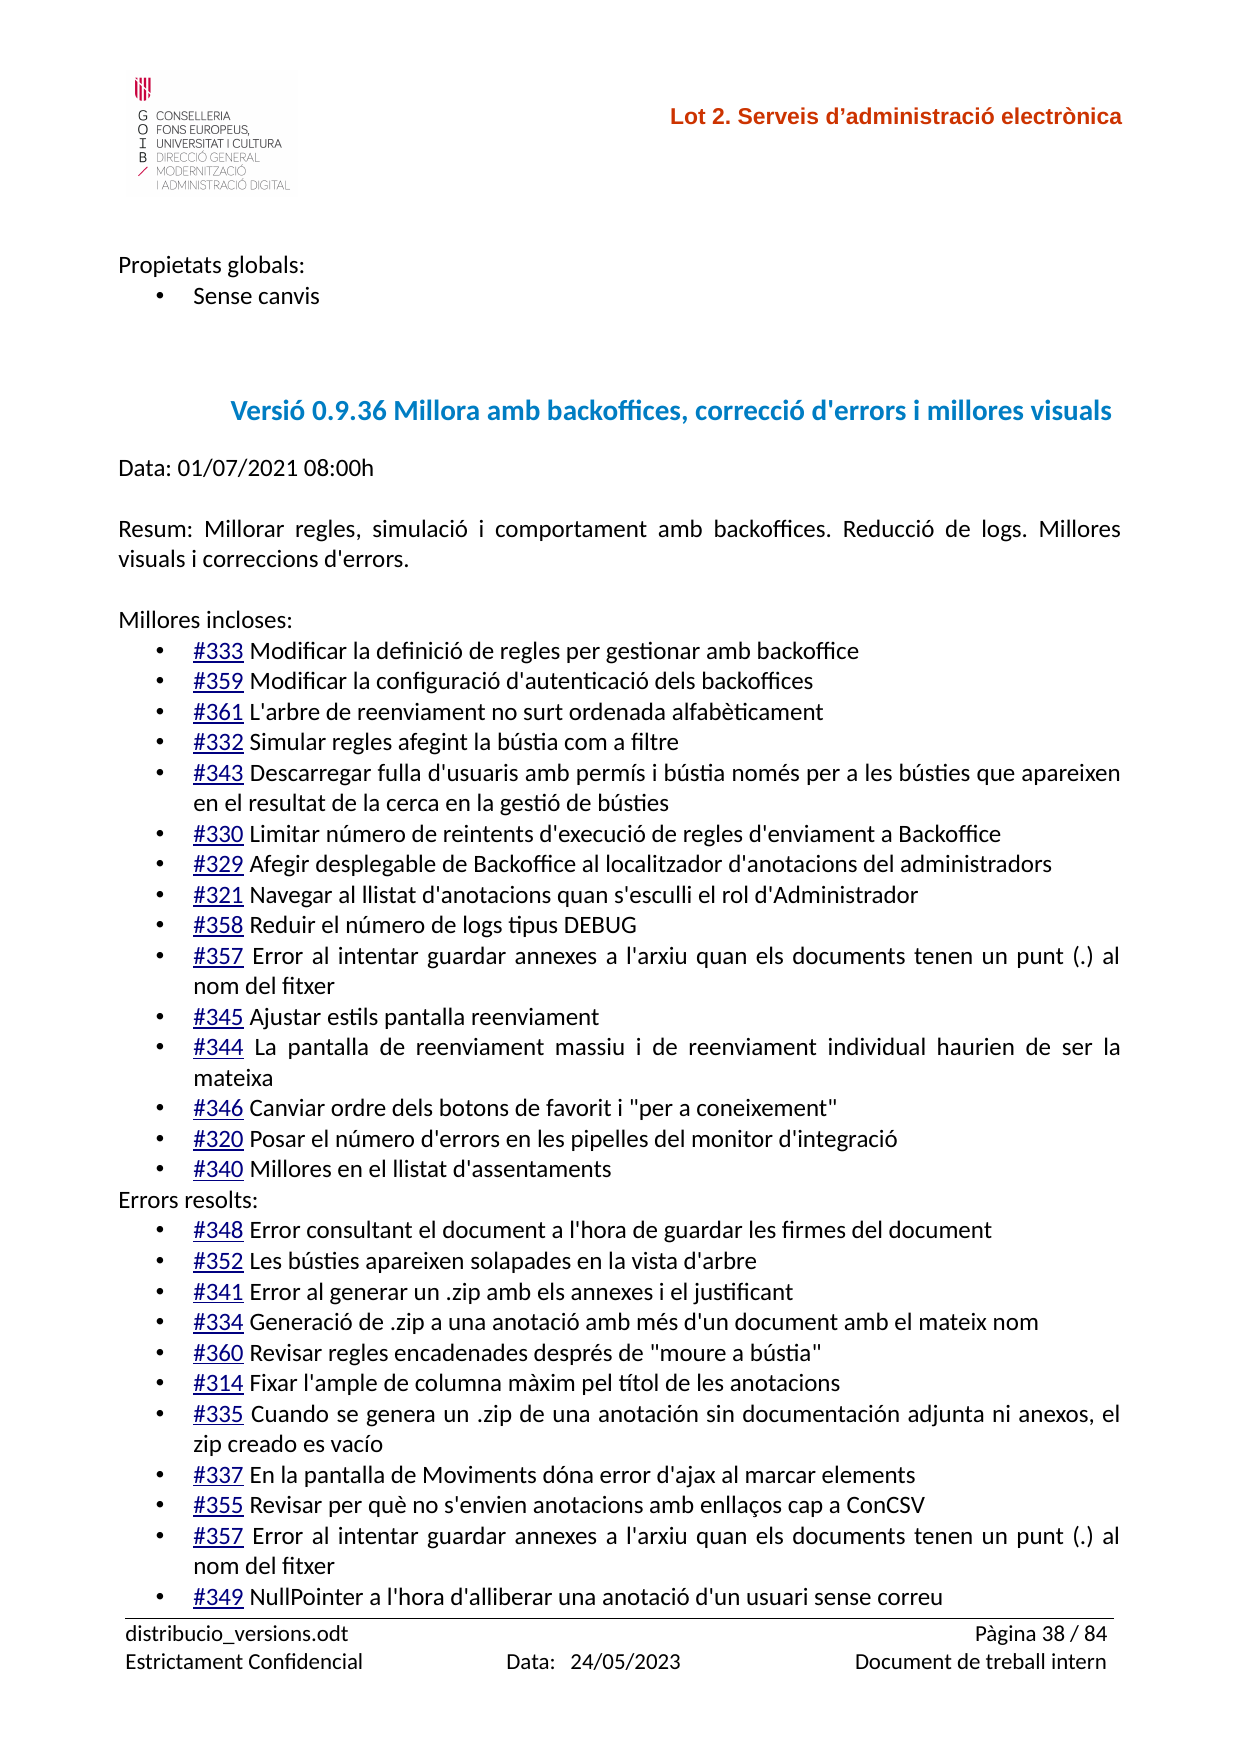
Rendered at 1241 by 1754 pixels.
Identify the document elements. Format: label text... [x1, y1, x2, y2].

list #348 Error consultant el document a l'hora de guardar les firmes del document [156, 1215, 1122, 1245]
list #321 Navegar al llistat d'anotacions quan s'esculli el rol d'Administrador [156, 879, 1122, 909]
list #352 Les bústies apareixen solapades en la vista d'arbre [156, 1245, 1122, 1276]
list #357 Error al intentar guardar annexes a l'arxiu quan els documents tenen un punt (.) al nom del fitxer [156, 940, 1122, 1001]
list #330 Limitar número de reintents d'execució de regles d'enviament a Backoffice [156, 818, 1122, 848]
text Errors resolts: [118, 1184, 1122, 1215]
list #357 Error al intentar guardar annexes a l'arxiu quan els documents tenen un punt (.) al nom del fitxer [156, 1520, 1122, 1581]
list Sense canvis [156, 280, 1122, 311]
list #345 Ajustar estils pantalla reenviament [156, 1001, 1122, 1032]
text Resum: Millorar regles, simulació i comportament amb backoffices. Reducció de logs. Millores visuals i correccions d'errors. [118, 513, 1122, 574]
list #341 Error al generar un .zip amb els annexes i el justificant [156, 1276, 1122, 1306]
list #361 L'arbre de reenviament no surt ordenada alfabèticament [156, 696, 1122, 726]
list #329 Afegir desplegable de Backoffice al localitzador d'anotacions del administradors [156, 848, 1122, 879]
list #346 Canviar ordre dels botons de favorit i "per a coneixement" [156, 1093, 1122, 1123]
list #340 Millores en el llistat d'assentaments [156, 1154, 1122, 1184]
list #332 Simular regles afegint la bústia com a filtre [156, 726, 1122, 757]
text Data: 01/07/2021 08:00h [118, 452, 1122, 482]
list #337 En la pantalla de Moviments dóna error d'ajax al marcar elements [156, 1459, 1122, 1489]
text Propietats globals: [118, 250, 1122, 280]
list #314 Fixar l'ample de columna màxim pel títol de les anotacions [156, 1367, 1122, 1398]
list #343 Descarregar fulla d'usuaris amb permís i bústia només per a les bústies que apareixen en el resultat de la cerca en la gestió de bústies [156, 757, 1122, 818]
list #355 Revisar per què no s'envien anotacions amb enllaços cap a ConCSV [156, 1489, 1122, 1520]
subtitle Versió 0.9.36 Millora amb backoffices, correcció d'errors i millores visuals [153, 392, 1122, 428]
list #333 Modificar la definició de regles per gestionar amb backoffice [156, 635, 1122, 665]
list #334 Generació de .zip a una anotació amb més d'un document amb el mateix nom [156, 1306, 1122, 1337]
list #359 Modificar la configuració d'autenticació dels backoffices [156, 665, 1122, 696]
list #358 Reduir el número de logs tipus DEBUG [156, 909, 1122, 940]
list #344 La pantalla de reenviament massiu i de reenviament individual haurien de ser la mateixa [156, 1032, 1122, 1093]
list #335 Cuando se genera un .zip de una anotación sin documentación adjunta ni anexos, el zip creado es vacío [156, 1398, 1122, 1459]
list #320 Posar el número d'errors en les pipelles del monitor d'integració [156, 1123, 1122, 1154]
text Millores incloses: [118, 604, 1122, 635]
list #349 NullPointer a l'hora d'alliberar una anotació d'un usuari sense correu [156, 1581, 1122, 1611]
list #360 Revisar regles encadenades després de "moure a bústia" [156, 1337, 1122, 1367]
picture [126, 70, 299, 197]
